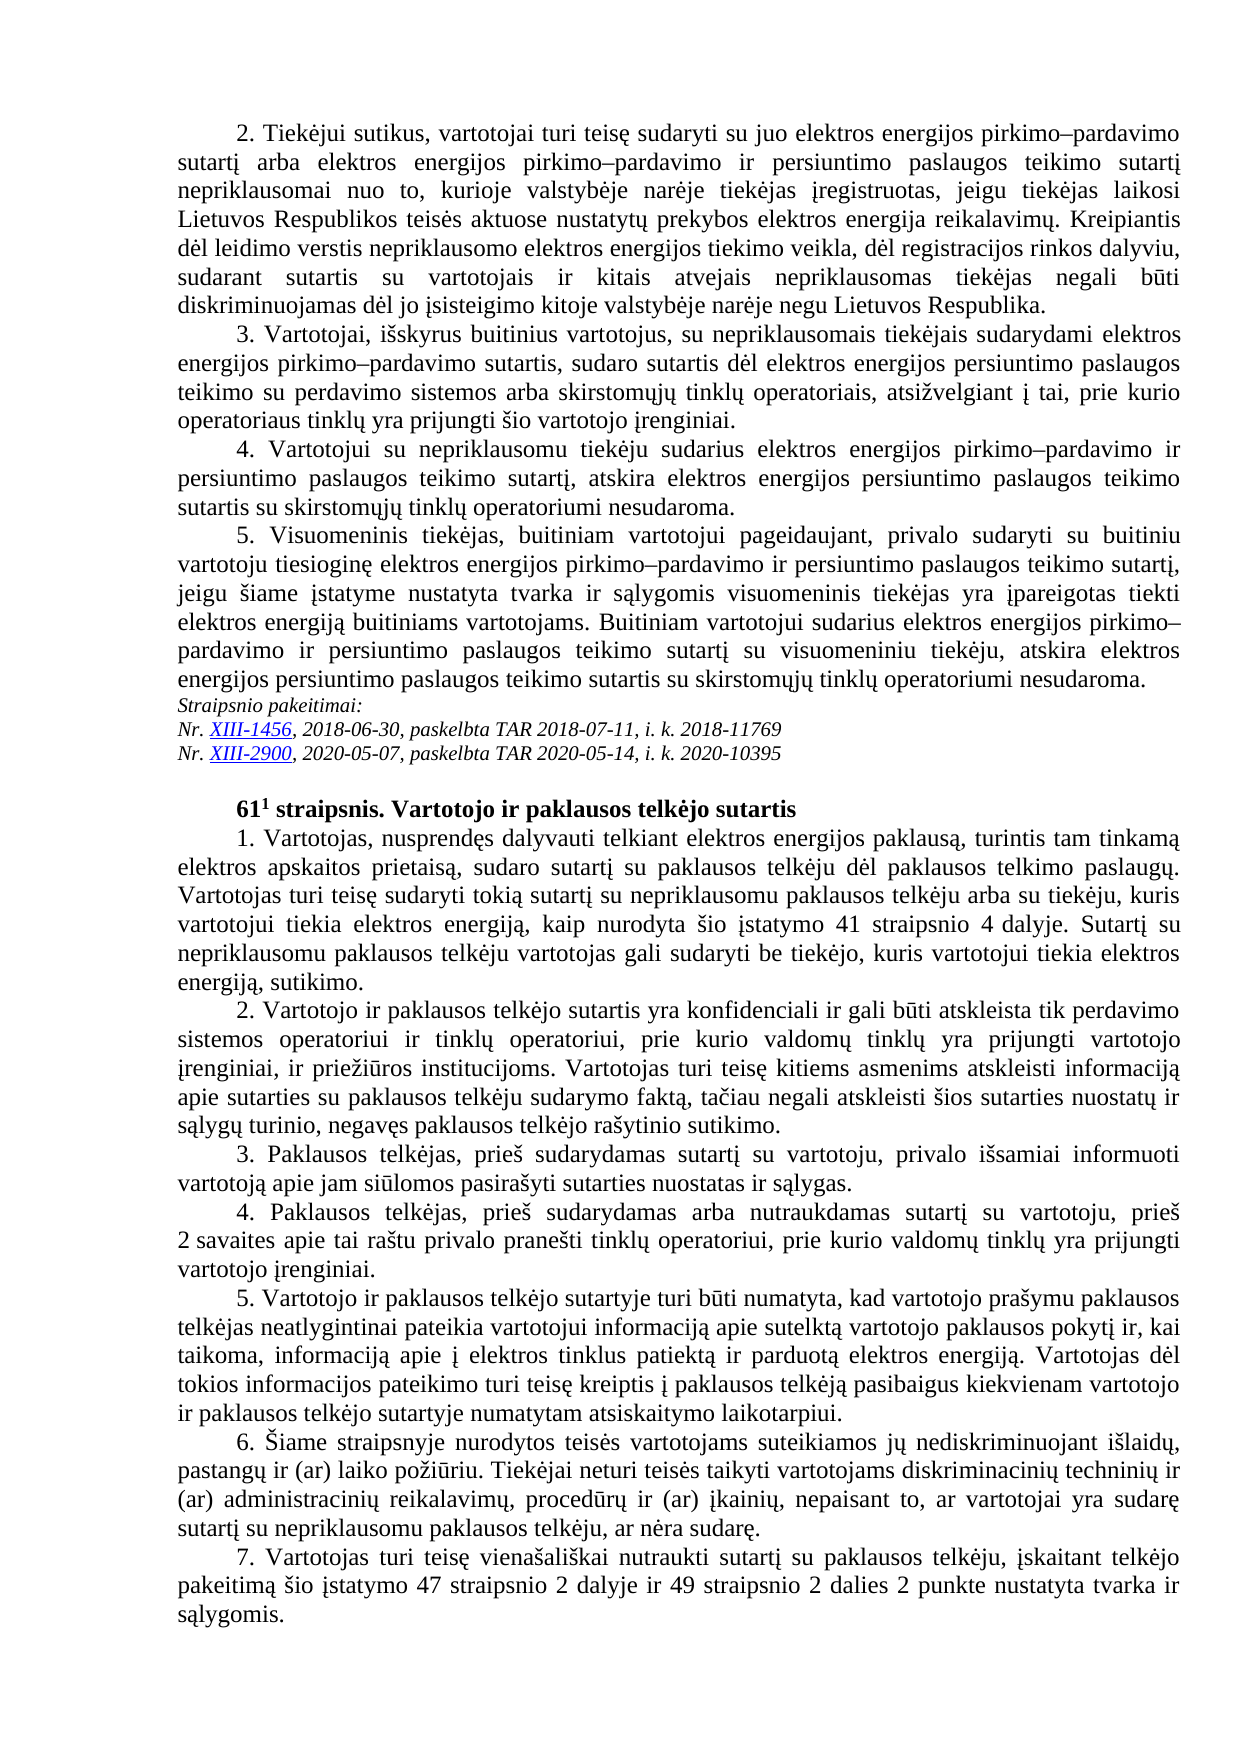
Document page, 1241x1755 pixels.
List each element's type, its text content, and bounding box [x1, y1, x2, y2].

text 1. Vartotojas, nusprendęs dalyvauti telkiant elektros energijos paklausą, turintis tam tinkamą elektros apskaitos prietaisą, sudaro sutartį su paklausos telkėju dėl paklausos telkimo paslaugų. Vartotojas turi teisę sudaryti tokią sutartį su nepriklausomu paklausos telkėju arba su tiekėju, kuris vartotojui tiekia elektros energiją, kaip nurodyta šio įstatymo 41 straipsnio 4 dalyje. Sutartį su nepriklausomu paklausos telkėju vartotojas gali sudaryti be tiekėjo, kuris vartotojui tiekia elektros energiją, sutikimo. [177, 823, 1181, 995]
text 6. Šiame straipsnyje nurodytos teisės vartotojams suteikiamos jų nediskriminuojant išlaidų, pastangų ir (ar) laiko požiūriu. Tiekėjai neturi teisės taikyti vartotojams diskriminacinių techninių ir (ar) administracinių reikalavimų, procedūrų ir (ar) įkainių, nepaisant to, ar vartotojai yra sudarę sutartį su nepriklausomu paklausos telkėju, ar nėra sudarę. [177, 1427, 1181, 1542]
text 2. Vartotojo ir paklausos telkėjo sutartis yra konfidenciali ir gali būti atskleista tik perdavimo sistemos operatoriui ir tinklų operatoriui, prie kurio valdomų tinklų yra prijungti vartotojo įrenginiai, ir priežiūros institucijoms. Vartotojas turi teisę kitiems asmenims atskleisti informaciją apie sutarties su paklausos telkėju sudarymo faktą, tačiau negali atskleisti šios sutarties nuostatų ir sąlygų turinio, negavęs paklausos telkėjo rašytinio sutikimo. [177, 995, 1181, 1139]
text 3. Vartotojai, išskyrus buitinius vartotojus, su nepriklausomais tiekėjais sudarydami elektros energijos pirkimo–pardavimo sutartis, sudaro sutartis dėl elektros energijos persiuntimo paslaugos teikimo su perdavimo sistemos arba skirstomųjų tinklų operatoriais, atsižvelgiant į tai, prie kurio operatoriaus tinklų yra prijungti šio vartotojo įrenginiai. [177, 319, 1181, 434]
text Nr. XIII-2900, 2020-05-07, paskelbta TAR 2020-05-14, i. k. 2020-10395 [177, 741, 1181, 765]
text 611 straipsnis. Vartotojo ir paklausos telkėjo sutartis [177, 794, 1181, 823]
text 7. Vartotojas turi teisę vienašališkai nutraukti sutartį su paklausos telkėju, įskaitant telkėjo pakeitimą šio įstatymo 47 straipsnio 2 dalyje ir 49 straipsnio 2 dalies 2 punkte nustatyta tvarka ir sąlygomis. [177, 1542, 1181, 1628]
text 2. Tiekėjui sutikus, vartotojai turi teisę sudaryti su juo elektros energijos pirkimo–pardavimo sutartį arba elektros energijos pirkimo–pardavimo ir persiuntimo paslaugos teikimo sutartį nepriklausomai nuo to, kurioje valstybėje narėje tiekėjas įregistruotas, jeigu tiekėjas laikosi Lietuvos Respublikos teisės aktuose nustatytų prekybos elektros energija reikalavimų. Kreipiantis dėl leidimo verstis nepriklausomo elektros energijos tiekimo veikla, dėl registracijos rinkos dalyviu, sudarant sutartis su vartotojais ir kitais atvejais nepriklausomas tiekėjas negali būti diskriminuojamas dėl jo įsisteigimo kitoje valstybėje narėje negu Lietuvos Respublika. [177, 118, 1181, 319]
text 3. Paklausos telkėjas, prieš sudarydamas sutartį su vartotoju, privalo išsamiai informuoti vartotoją apie jam siūlomos pasirašyti sutarties nuostatas ir sąlygas. [177, 1139, 1181, 1197]
text Straipsnio pakeitimai: [177, 693, 1181, 717]
text 4. Vartotojui su nepriklausomu tiekėju sudarius elektros energijos pirkimo–pardavimo ir persiuntimo paslaugos teikimo sutartį, atskira elektros energijos persiuntimo paslaugos teikimo sutartis su skirstomųjų tinklų operatoriumi nesudaroma. [177, 434, 1181, 521]
text 5. Vartotojo ir paklausos telkėjo sutartyje turi būti numatyta, kad vartotojo prašymu paklausos telkėjas neatlygintinai pateikia vartotojui informaciją apie sutelktą vartotojo paklausos pokytį ir, kai taikoma, informaciją apie į elektros tinklus patiektą ir parduotą elektros energiją. Vartotojas dėl tokios informacijos pateikimo turi teisę kreiptis į paklausos telkėją pasibaigus kiekvienam vartotojo ir paklausos telkėjo sutartyje numatytam atsiskaitymo laikotarpiui. [177, 1283, 1181, 1427]
text 5. Visuomeninis tiekėjas, buitiniam vartotojui pageidaujant, privalo sudaryti su buitiniu vartotoju tiesioginę elektros energijos pirkimo–pardavimo ir persiuntimo paslaugos teikimo sutartį, jeigu šiame įstatyme nustatyta tvarka ir sąlygomis visuomeninis tiekėjas yra įpareigotas tiekti elektros energiją buitiniams vartotojams. Buitiniam vartotojui sudarius elektros energijos pirkimo–pardavimo ir persiuntimo paslaugos teikimo sutartį su visuomeniniu tiekėju, atskira elektros energijos persiuntimo paslaugos teikimo sutartis su skirstomųjų tinklų operatoriumi nesudaroma. [177, 521, 1181, 693]
text Nr. XIII-1456, 2018-06-30, paskelbta TAR 2018-07-11, i. k. 2018-11769 [177, 717, 1181, 741]
text 4. Paklausos telkėjas, prieš sudarydamas arba nutraukdamas sutartį su vartotoju, prieš 2 savaites apie tai raštu privalo pranešti tinklų operatoriui, prie kurio valdomų tinklų yra prijungti vartotojo įrenginiai. [177, 1197, 1181, 1283]
